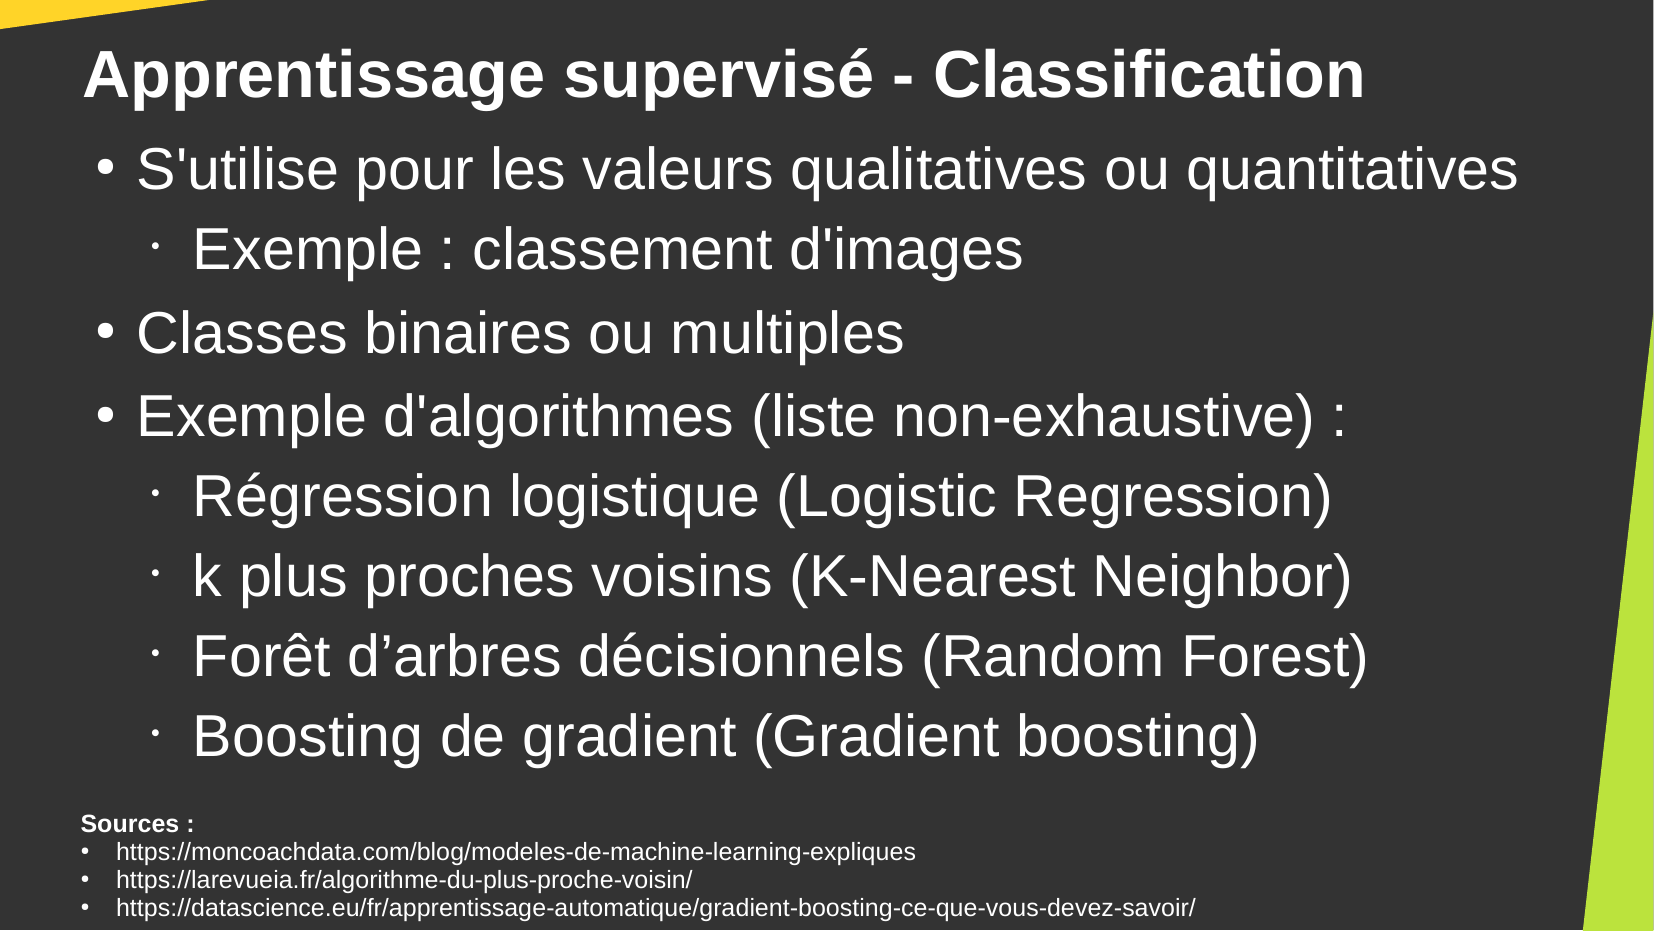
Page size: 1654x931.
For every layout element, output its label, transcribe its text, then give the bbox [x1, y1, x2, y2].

text_box [0, 0, 209, 30]
list S'utilise pour les valeurs qualitatives ou quantitatives Exemple : classement d'images Classes binaires ou multiples Exemple d'algorithmes (liste non-exhaustive) : Régression logistique (Logistic Regression) k plus proches voisins (K-Nearest Neighbor) Forêt d’arbres décisionnels (Random Forest) Boosting de gradient (Gradient boosting) [80, 135, 1560, 780]
text_box [1582, 306, 1654, 931]
text_box Sources : https://moncoachdata.com/blog/modeles-de-machine-learning-expliques https://larevueia.fr/algorithme-du-plus-proche-voisin/ https://datascience.eu/fr/apprentissage-automatique/gradient-boosting-ce-que-vous-devez-savoir/ [65, 802, 1483, 930]
title Apprentissage supervisé - Classification [82, 37, 1571, 115]
